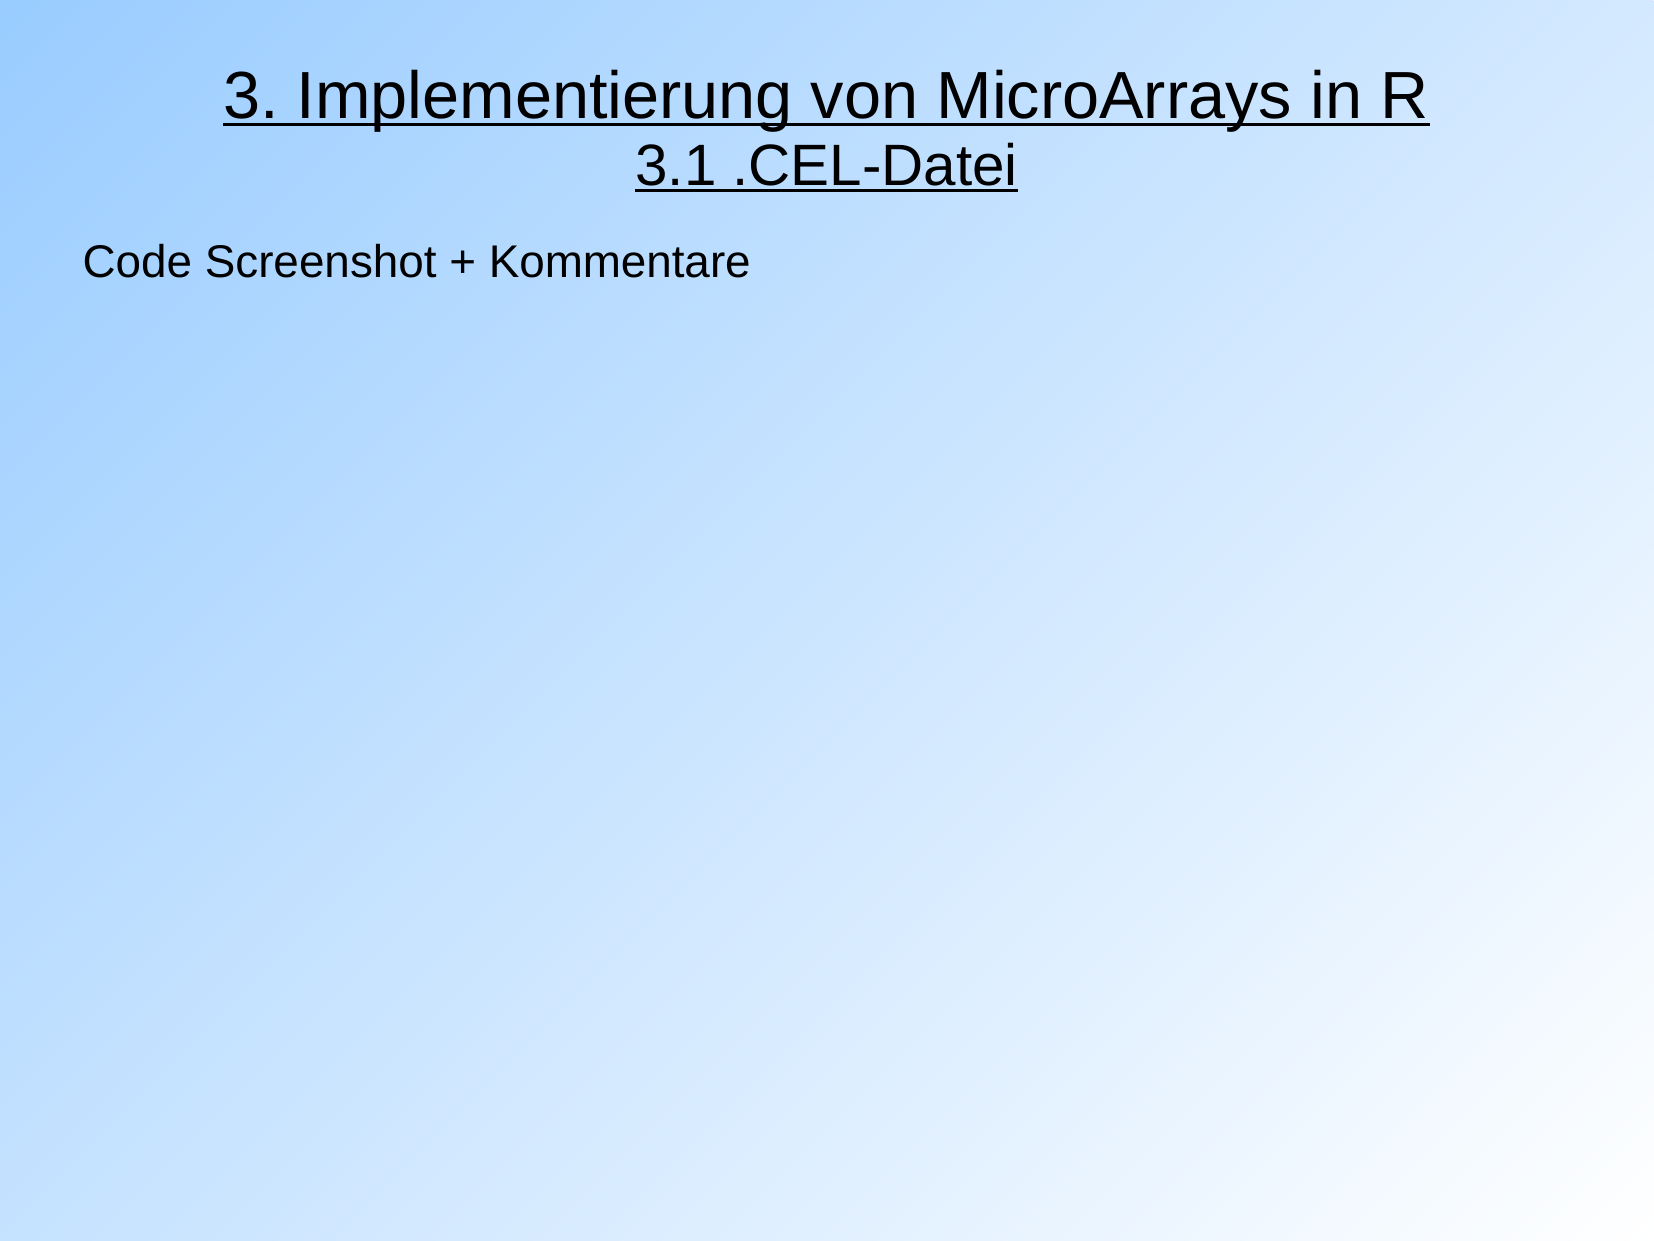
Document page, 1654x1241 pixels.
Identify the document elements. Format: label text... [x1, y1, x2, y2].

title 3. Implementierung von MicroArrays in R 3.1 .CEL-Datei [0, 0, 1654, 257]
list Code Screenshot + Kommentare [82, 236, 1571, 1241]
